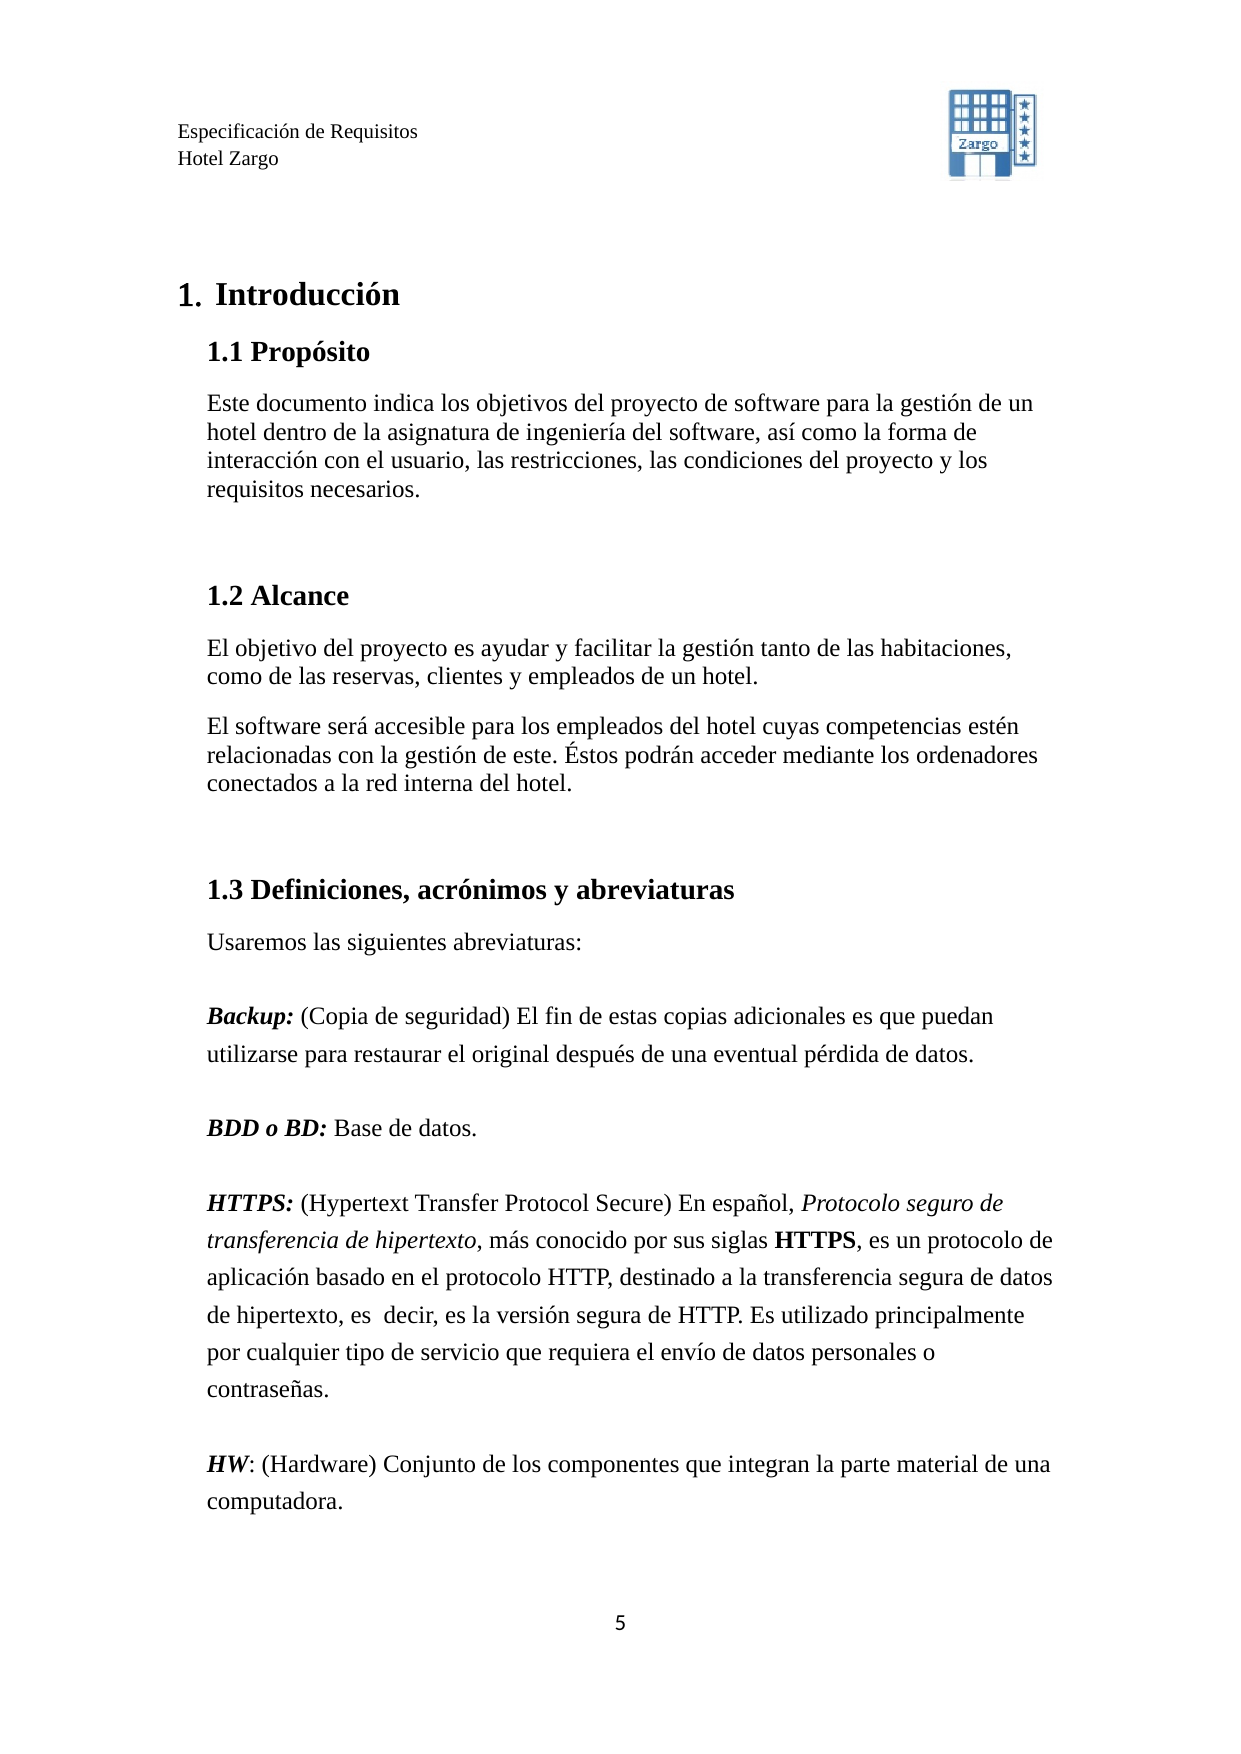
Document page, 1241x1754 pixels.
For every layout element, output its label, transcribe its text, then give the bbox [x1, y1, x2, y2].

text El objetivo del proyecto es ayudar y facilitar la gestión tanto de las habitaciones, como de las reservas, clientes y empleados de un hotel. [207, 633, 1063, 690]
text Este documento indica los objetivos del proyecto de software para la gestión de un hotel dentro de la asignatura de ingeniería del software, así como la forma de interacción con el usuario, las restricciones, las condiciones del proyecto y los requisitos necesarios. [207, 388, 1063, 503]
text 1.3 Definiciones, acrónimos y abreviaturas [207, 872, 1063, 906]
text 1.1 Propósito [207, 334, 1063, 367]
text Usaremos las siguientes abreviaturas: Backup: (Copia de seguridad) El fin de estas copias adicionales es que puedan utilizarse para restaurar el original después de una eventual pérdida de datos. BDD o BD: Base de datos. HTTPS: (Hypertext Transfer Protocol Secure) En español, Protocolo seguro de transferencia de hipertexto, más conocido por sus siglas HTTPS, es un protocolo de aplicación basado en el protocolo HTTP, destinado a la transferencia segura de datos de hipertexto, es decir, es la versión segura de HTTP. Es utilizado principalmente por cualquier tipo de servicio que requiera el envío de datos personales o contraseñas. HW: (Hardware) Conjunto de los componentes que integran la parte material de una computadora. [207, 927, 1063, 1552]
list Introducción [177, 274, 1063, 313]
picture [939, 81, 1045, 181]
text 1.2 Alcance [207, 578, 1063, 612]
text El software será accesible para los empleados del hotel cuyas competencias estén relacionadas con la gestión de este. Éstos podrán acceder mediante los ordenadores conectados a la red interna del hotel. [207, 711, 1063, 797]
